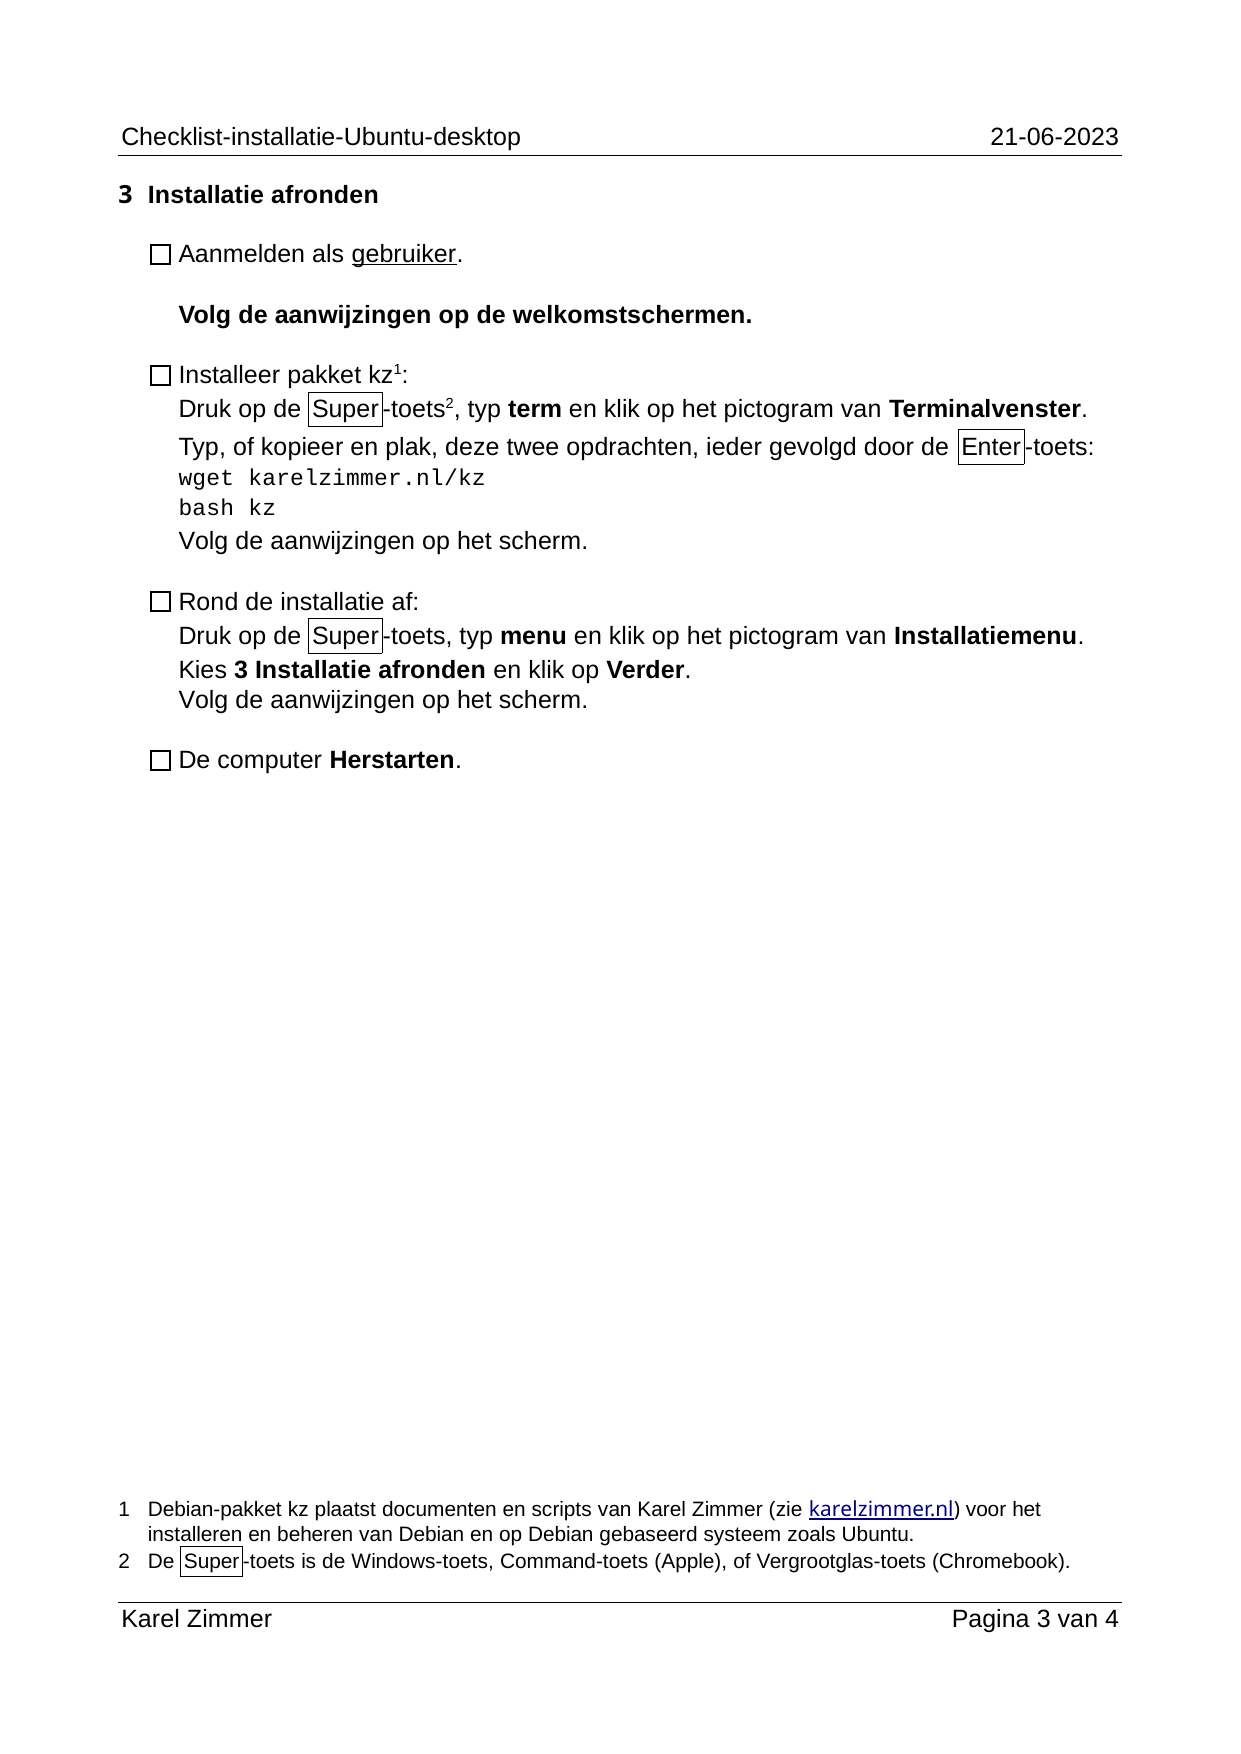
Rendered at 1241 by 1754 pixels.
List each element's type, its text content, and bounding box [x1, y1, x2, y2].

table_cell Volg de aanwijzingen op het scherm. [177, 526, 1122, 556]
table_cell Druk op de Super-toets, typ term en klik op het pictogram van Terminalvenster. [177, 391, 1122, 428]
table_cell [142, 685, 177, 715]
table_cell wget karelzimmer.nl/kz [177, 465, 1122, 496]
table_cell Volg de aanwijzingen op het scherm. [177, 685, 1122, 715]
table_cell [118, 496, 142, 526]
table_cell [142, 391, 177, 428]
table_cell [118, 617, 142, 654]
table_cell De computer Herstarten. [177, 745, 1122, 776]
table_header Aanmelden als gebruiker. [177, 239, 1122, 269]
table_cell [142, 428, 177, 465]
table_cell [142, 330, 177, 360]
table_cell [142, 745, 177, 776]
table_cell [142, 496, 177, 526]
table_header [118, 239, 142, 269]
table_cell Druk op de Super-toets, typ menu en klik op het pictogram van Installatiemenu. [177, 617, 1122, 654]
table_cell [118, 654, 142, 685]
table_cell [142, 526, 177, 556]
table_cell [118, 300, 142, 330]
table_cell bash kz [177, 496, 1122, 526]
table_cell Typ, of kopieer en plak, deze twee opdrachten, ieder gevolgd door de Enter-toets: [177, 428, 1122, 465]
table_cell Rond de installatie af: [177, 587, 1122, 617]
table_cell [118, 587, 142, 617]
table_cell [118, 556, 142, 587]
table_cell [118, 269, 142, 300]
table_cell [142, 465, 177, 496]
table_cell [142, 715, 177, 745]
table_cell [118, 330, 142, 360]
table_cell [142, 617, 177, 654]
table_cell [118, 360, 142, 391]
table_cell [142, 269, 177, 300]
list Installatie afronden [118, 177, 1122, 211]
table_cell [118, 715, 142, 745]
table_cell [118, 428, 142, 465]
table_cell [142, 654, 177, 685]
table_cell [142, 587, 177, 617]
table_cell [142, 360, 177, 391]
table_cell [142, 556, 177, 587]
table_cell [142, 300, 177, 330]
table_cell [177, 330, 1122, 360]
table_cell [118, 526, 142, 556]
table_cell [177, 556, 1122, 587]
table_cell [177, 269, 1122, 300]
table_cell [118, 745, 142, 776]
table_cell [118, 465, 142, 496]
table_cell [118, 391, 142, 428]
table_cell Kies 3 Installatie afronden en klik op Verder. [177, 654, 1122, 685]
table_cell [177, 715, 1122, 745]
table_cell [118, 685, 142, 715]
table_header [142, 239, 177, 269]
table_cell Installeer pakket kz: [177, 360, 1122, 391]
table_cell Volg de aanwijzingen op de welkomstschermen. [177, 300, 1122, 330]
